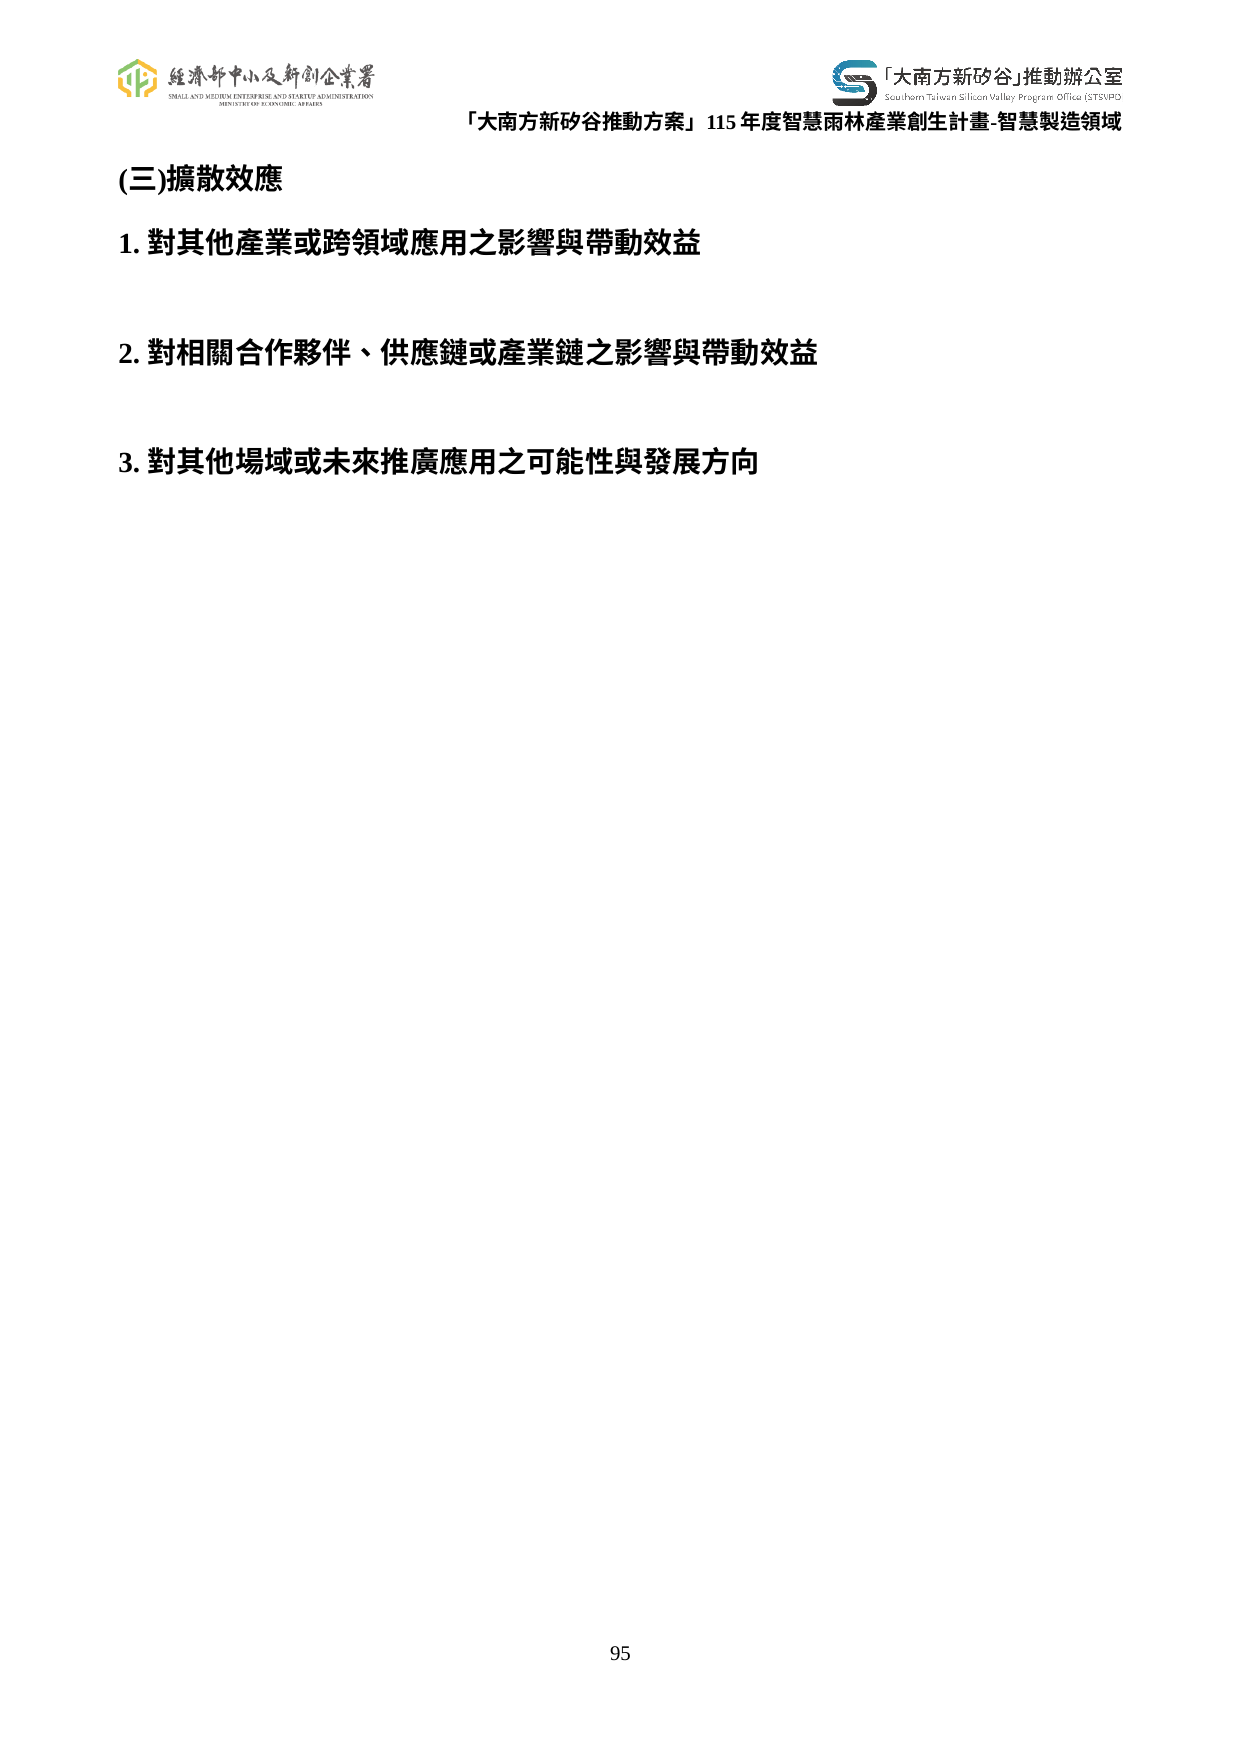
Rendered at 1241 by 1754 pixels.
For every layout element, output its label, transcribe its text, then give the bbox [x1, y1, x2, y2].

subtitle (三)擴散效應 [118, 148, 1122, 200]
subtitle 1. 對其他產業或跨領域應用之影響與帶動效益 [118, 212, 1122, 264]
picture [118, 59, 375, 106]
subtitle 2. 對相關合作夥伴、供應鏈或產業鏈之影響與帶動效益 [118, 321, 1122, 373]
picture [832, 60, 1123, 106]
subtitle 3. 對其他場域或未來推廣應用之可能性與發展方向 [118, 431, 1122, 483]
